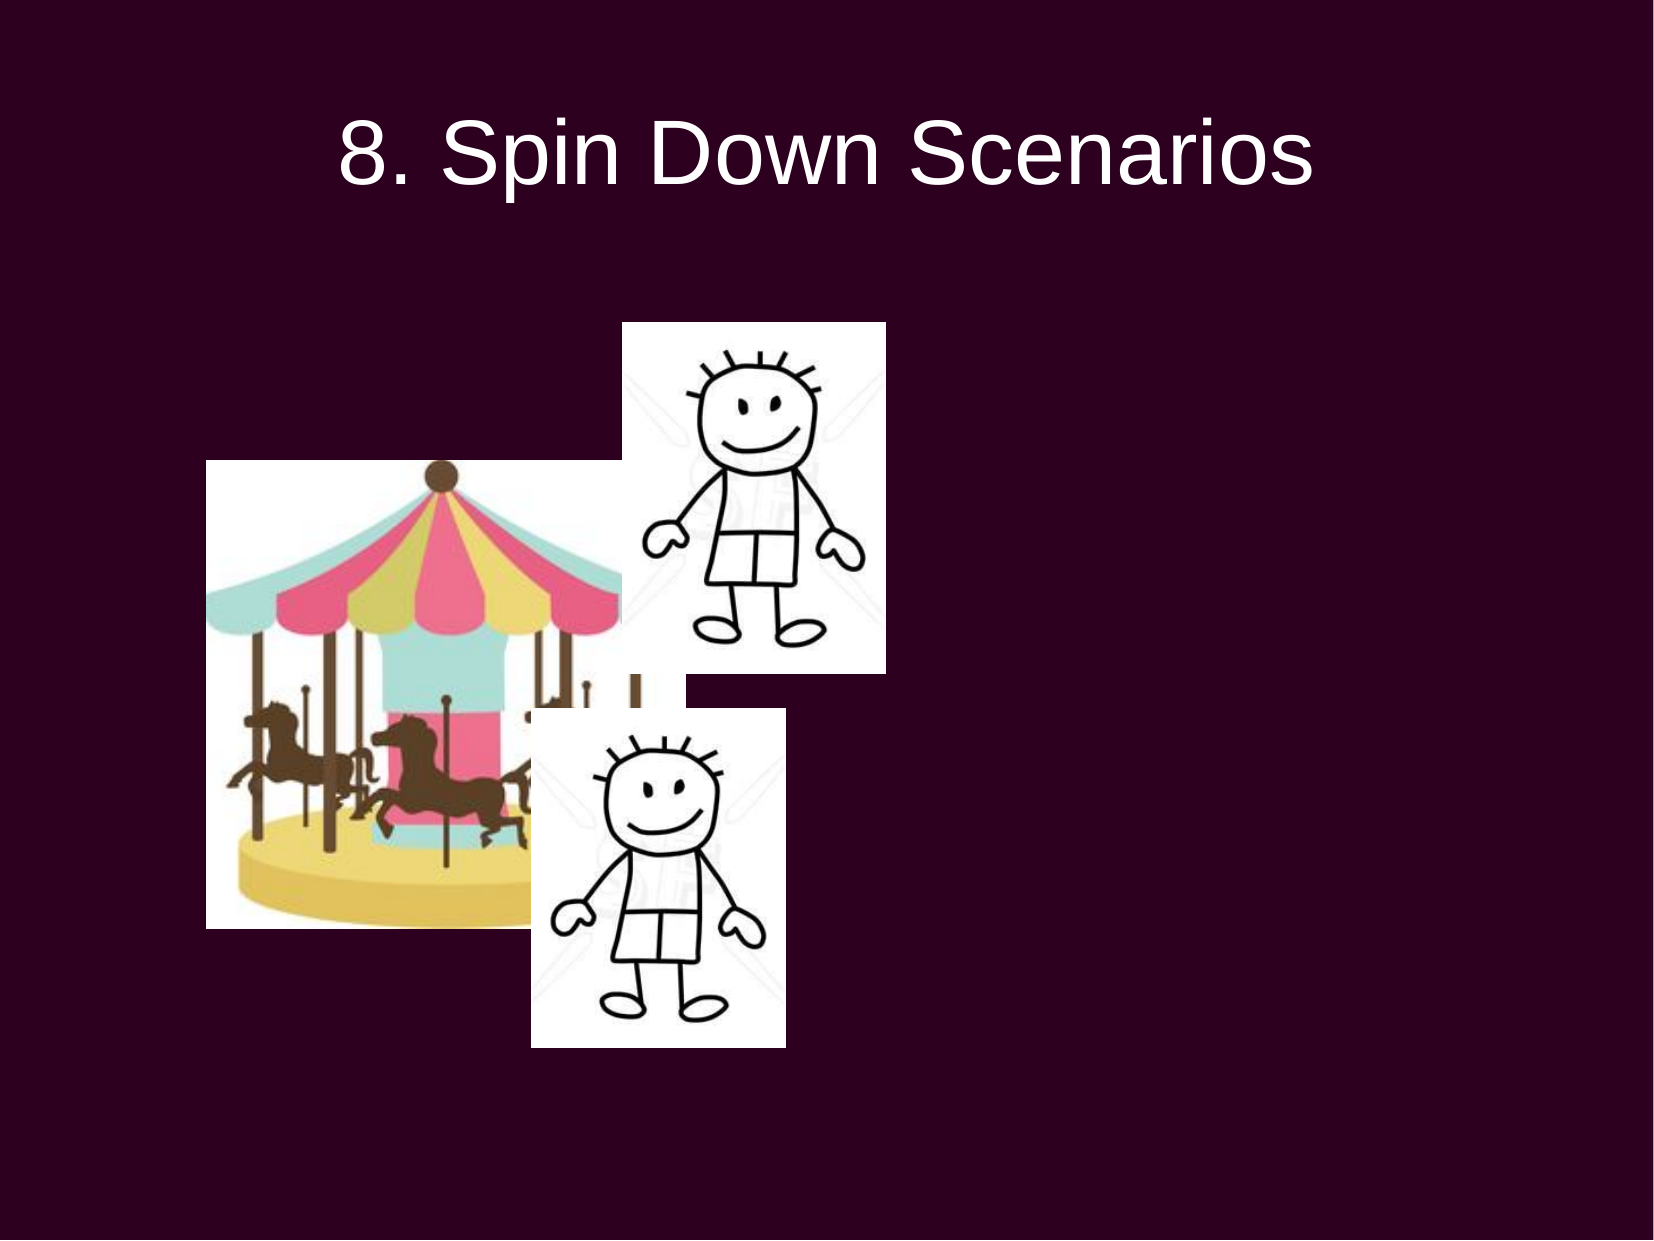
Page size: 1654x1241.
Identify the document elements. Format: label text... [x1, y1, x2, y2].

picture [206, 322, 886, 1048]
title 8. Spin Down Scenarios [82, 49, 1571, 257]
